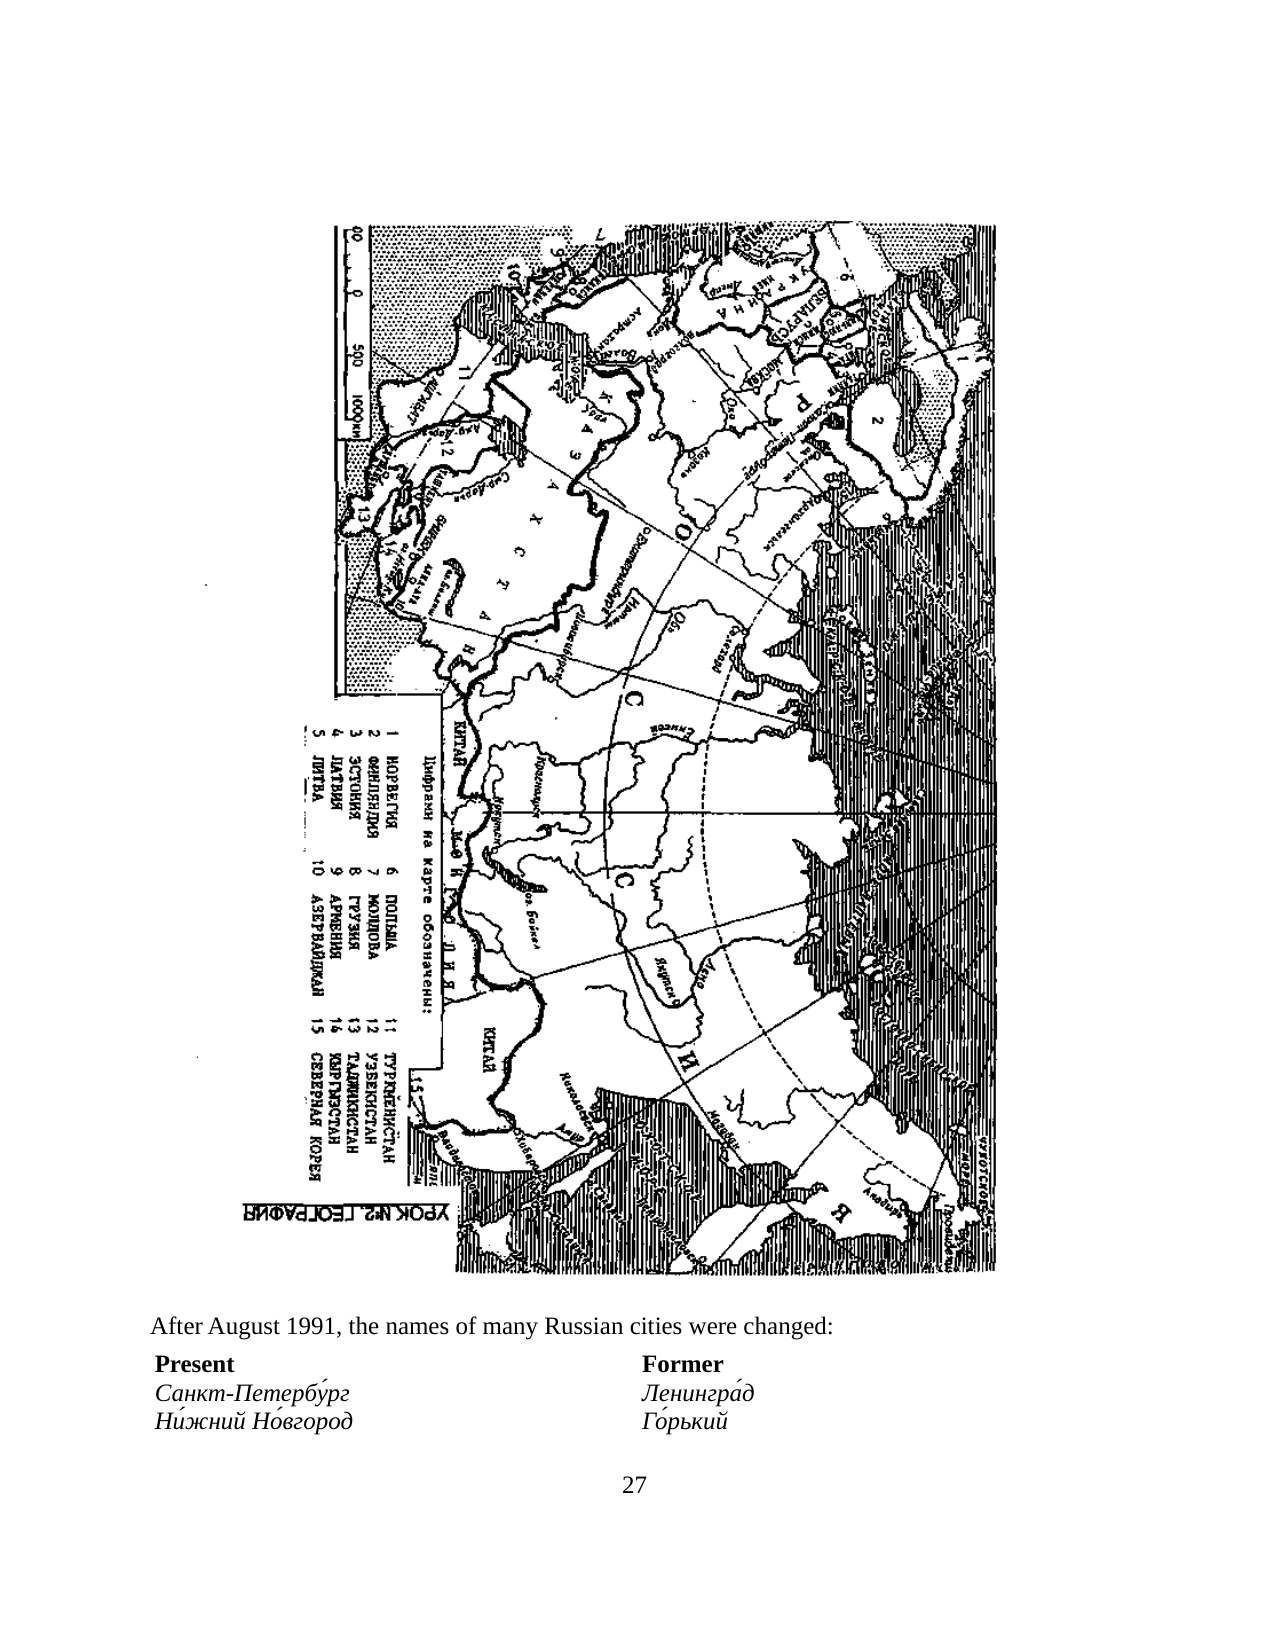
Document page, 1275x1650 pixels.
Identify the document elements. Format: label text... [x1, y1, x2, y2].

table_header Present [150, 1349, 637, 1378]
picture [150, 150, 1036, 1294]
table_cell Ленингра́д [638, 1378, 1125, 1406]
text After August 1991, the names of many Russian cities were changed: [150, 1311, 1125, 1340]
table_header Former [638, 1349, 1125, 1378]
table_cell Санкт-Петербу́рг [150, 1378, 637, 1406]
table_cell Ни́жний Но́вгород [150, 1406, 637, 1435]
table_cell Го́рький [638, 1406, 1125, 1435]
